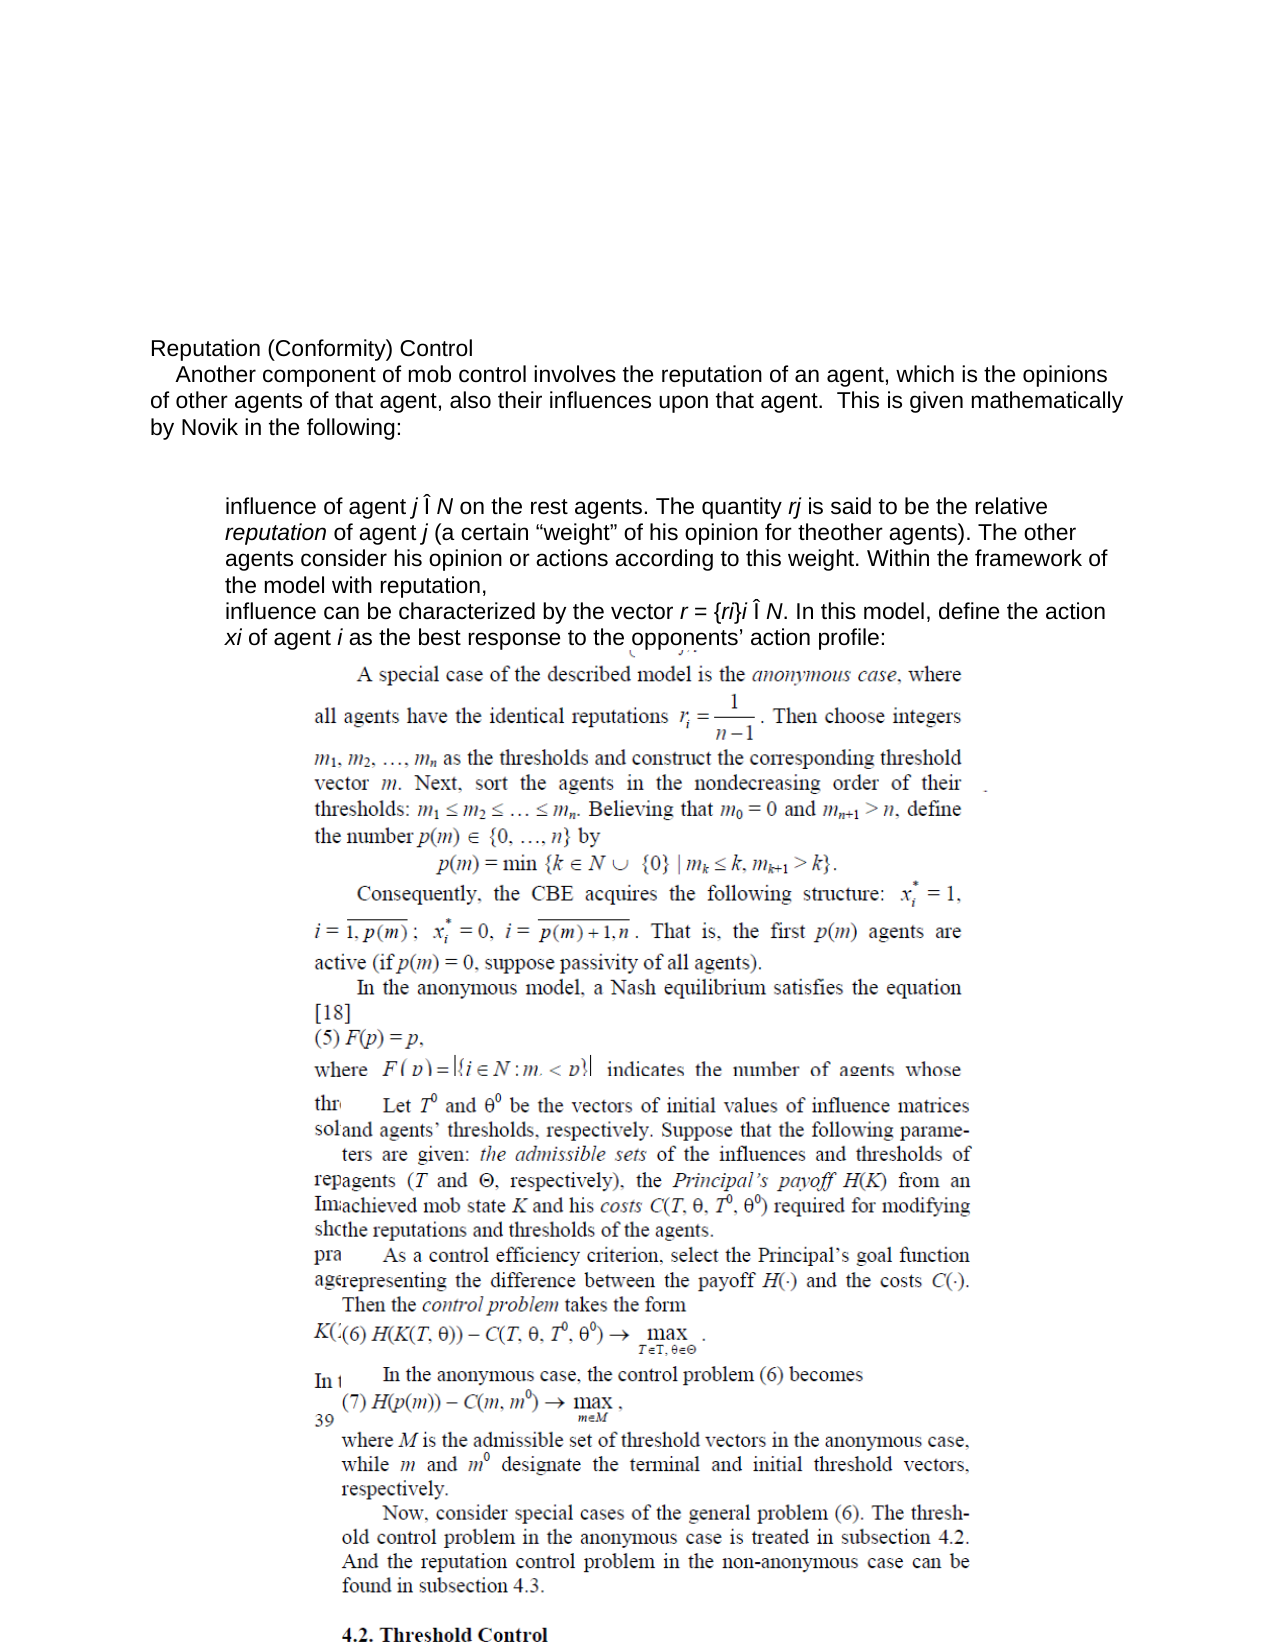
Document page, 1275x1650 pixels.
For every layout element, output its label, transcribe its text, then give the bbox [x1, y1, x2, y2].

text Another component of mob control involves the reputation of an agent, which is the opinions of other agents of that agent, also their influences upon that agent. This is given mathematically by Novik in the following: [150, 361, 1125, 440]
picture [256, 650, 1019, 1650]
text influence can be characterized by the vector r = {ri}i Î N. In this model, define the action xi of agent i as the best response to the opponents’ action profile: [225, 598, 1125, 651]
text influence of agent j Î N on the rest agents. The quantity rj is said to be the relative reputation of agent j (a certain “weight” of his opinion for theother agents). The other agents consider his opinion or actions according to this weight. Within the framework of the model with reputation, [225, 493, 1125, 598]
text Reputation (Conformity) Control [150, 334, 1125, 361]
